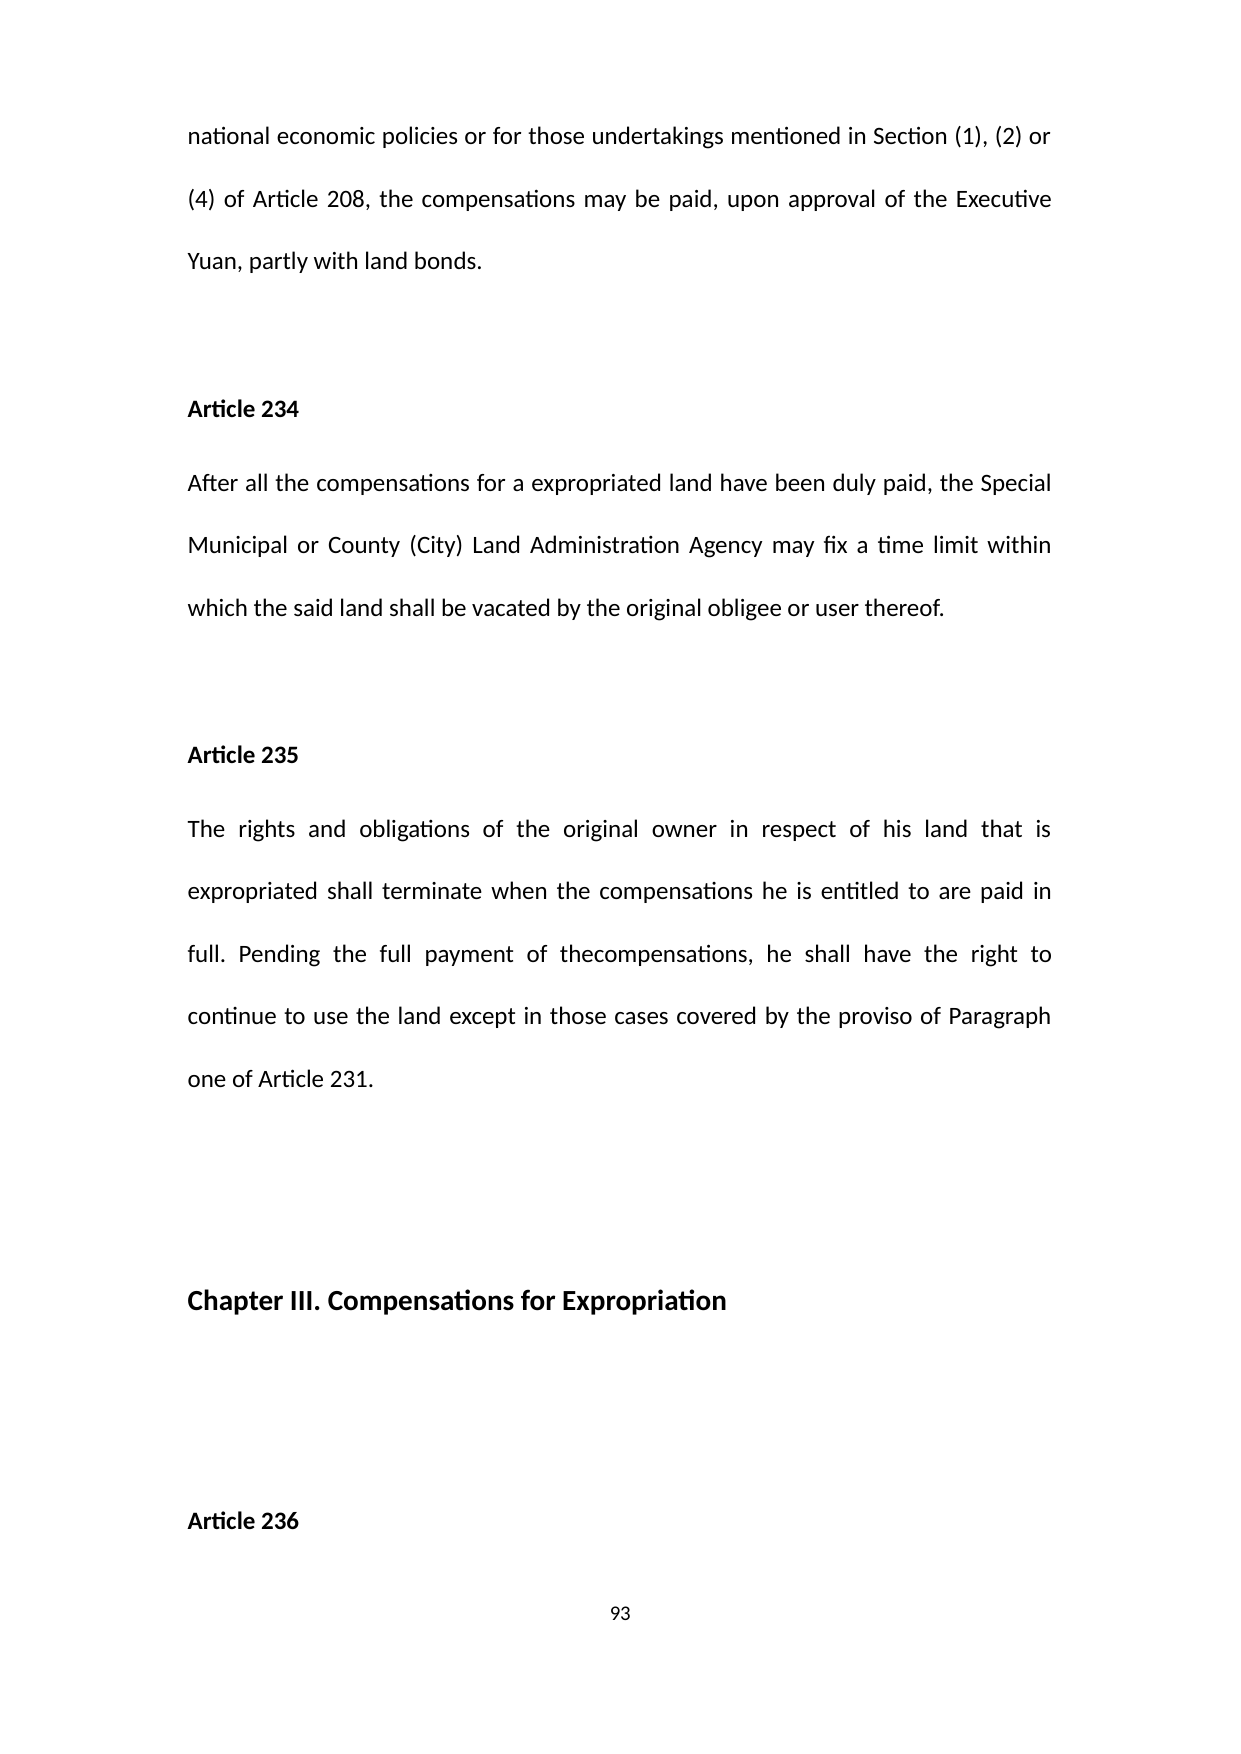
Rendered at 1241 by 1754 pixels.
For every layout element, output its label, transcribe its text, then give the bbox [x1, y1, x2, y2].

text Article 234 [187, 367, 1053, 429]
text Article 236 [187, 1479, 1053, 1542]
text The rights and obligations of the original owner in respect of his land that is expropriated shall terminate when the compensations he is entitled to are paid in full. Pending the full payment of thecompensations, he shall have the right to continue to use the land except in those cases covered by the proviso of Paragraph one of Article 231. [187, 787, 1053, 1099]
text Chapter III. Compensations for Expropriation [187, 1258, 1053, 1320]
text national economic policies or for those undertakings mentioned in Section (1), (2) or (4) of Article 208, the compensations may be paid, upon approval of the Executive Yuan, partly with land bonds. [187, 94, 1053, 282]
text Article 235 [187, 713, 1053, 775]
text After all the compensations for a expropriated land have been duly paid, the Special Municipal or County (City) Land Administration Agency may fix a time limit within which the said land shall be vacated by the original obligee or user thereof. [187, 440, 1053, 628]
